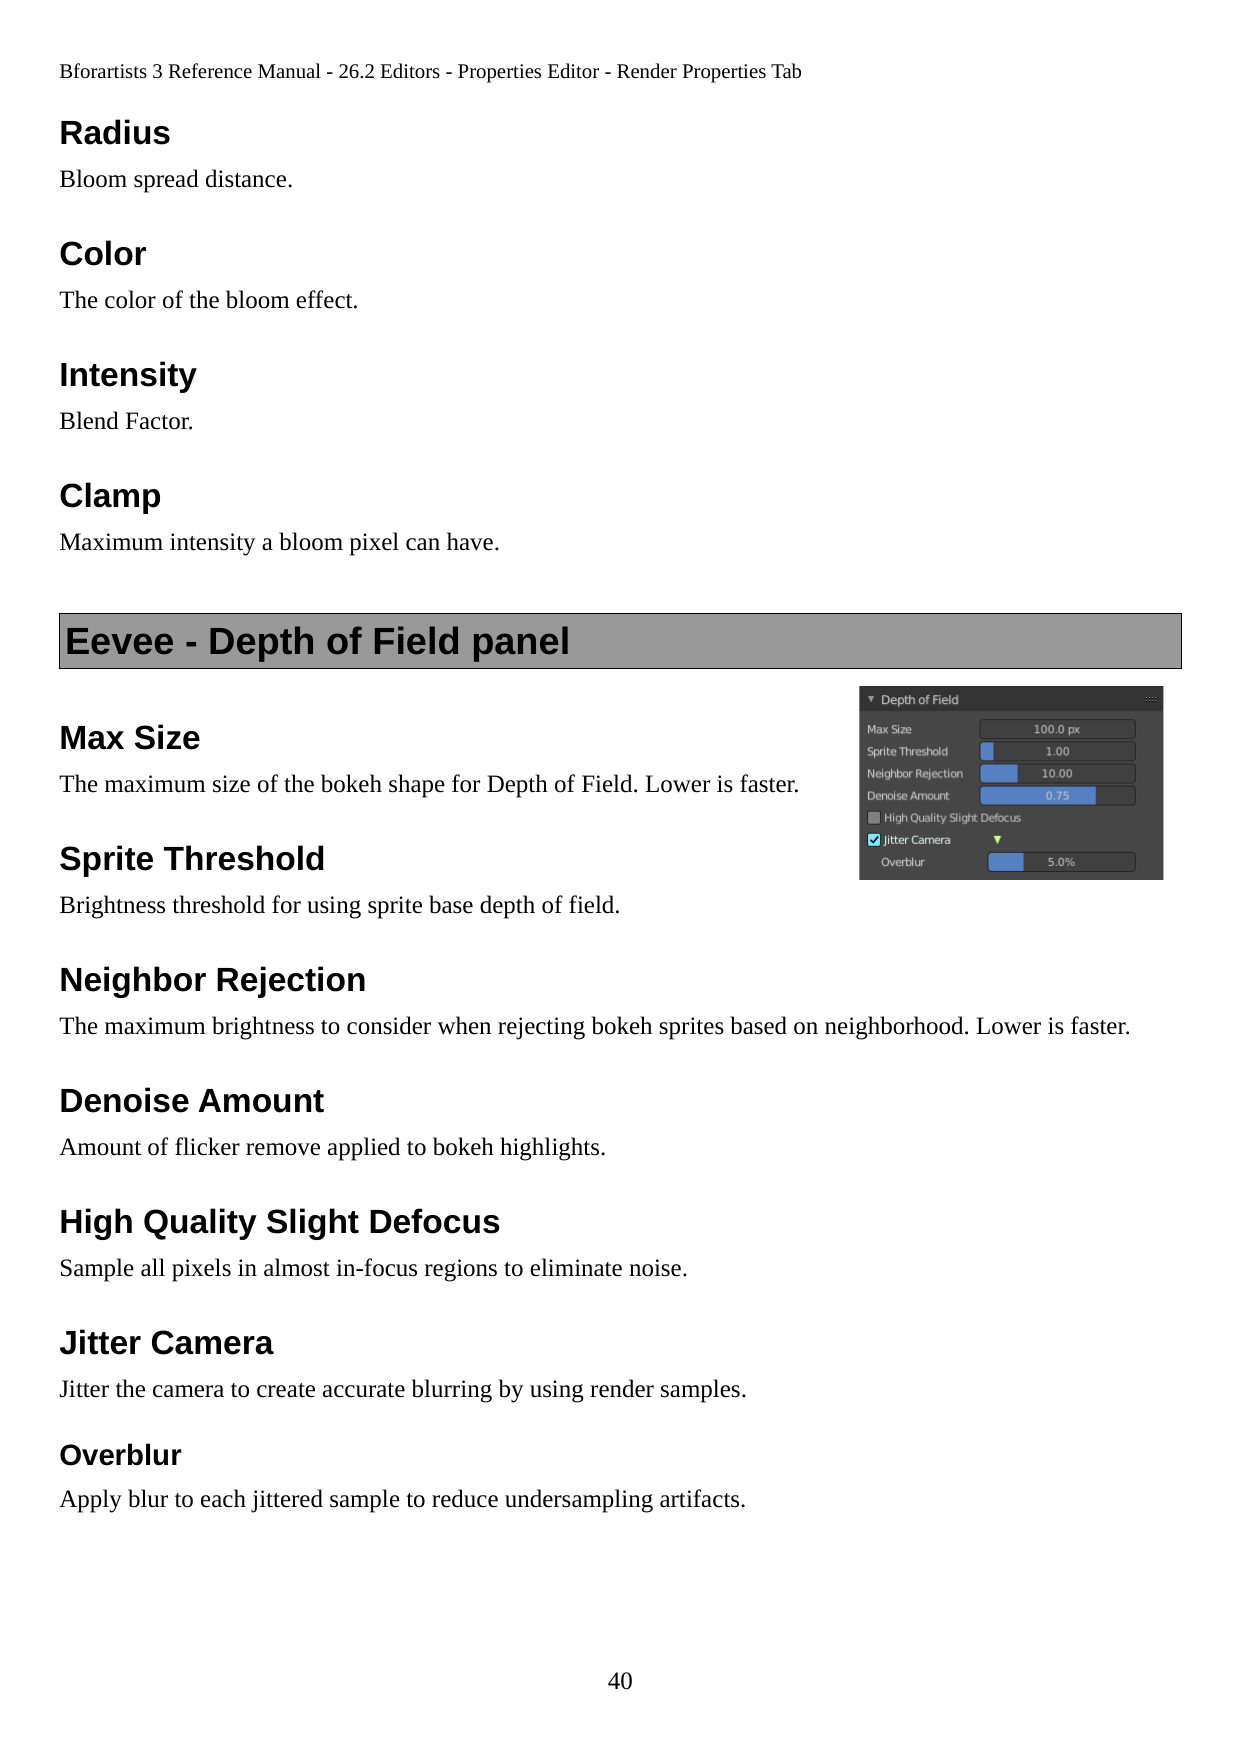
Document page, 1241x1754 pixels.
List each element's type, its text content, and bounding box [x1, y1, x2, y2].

subtitle Overblur [59, 1438, 1181, 1472]
subtitle Sprite Threshold [59, 839, 859, 878]
text Blend Factor. [59, 406, 1181, 434]
text The maximum size of the bokeh shape for Depth of Field. Lower is faster. [59, 769, 859, 798]
subtitle High Quality Slight Defocus [59, 1202, 1181, 1241]
subtitle Radius [59, 113, 1181, 151]
subtitle [1164, 718, 1181, 757]
text Bloom spread distance. [59, 164, 1181, 192]
subtitle Neighbor Rejection [59, 960, 1181, 999]
subtitle Intensity [59, 355, 1181, 393]
text Sample all pixels in almost in-focus regions to eliminate noise. [59, 1253, 1181, 1282]
subtitle Clamp [59, 476, 1181, 514]
text Brightness threshold for using sprite base depth of field. [59, 890, 1181, 919]
text Apply blur to each jittered sample to reduce undersampling artifacts. [59, 1484, 1181, 1513]
text The maximum brightness to consider when rejecting bokeh sprites based on neighborhood. Lower is faster. [59, 1011, 1181, 1040]
subtitle Max Size [59, 718, 859, 757]
table_header Eevee - Depth of Field panel [60, 614, 1181, 668]
text The color of the bloom effect. [59, 285, 1181, 313]
subtitle Jitter Camera [59, 1323, 1181, 1362]
picture [859, 686, 1164, 880]
text Jitter the camera to create accurate blurring by using render samples. [59, 1374, 1181, 1403]
subtitle Denoise Amount [59, 1081, 1181, 1120]
text Maximum intensity a bloom pixel can have. [59, 527, 1181, 556]
subtitle Color [59, 234, 1181, 272]
subtitle [1164, 839, 1181, 878]
text Amount of flicker remove applied to bokeh highlights. [59, 1132, 1181, 1161]
